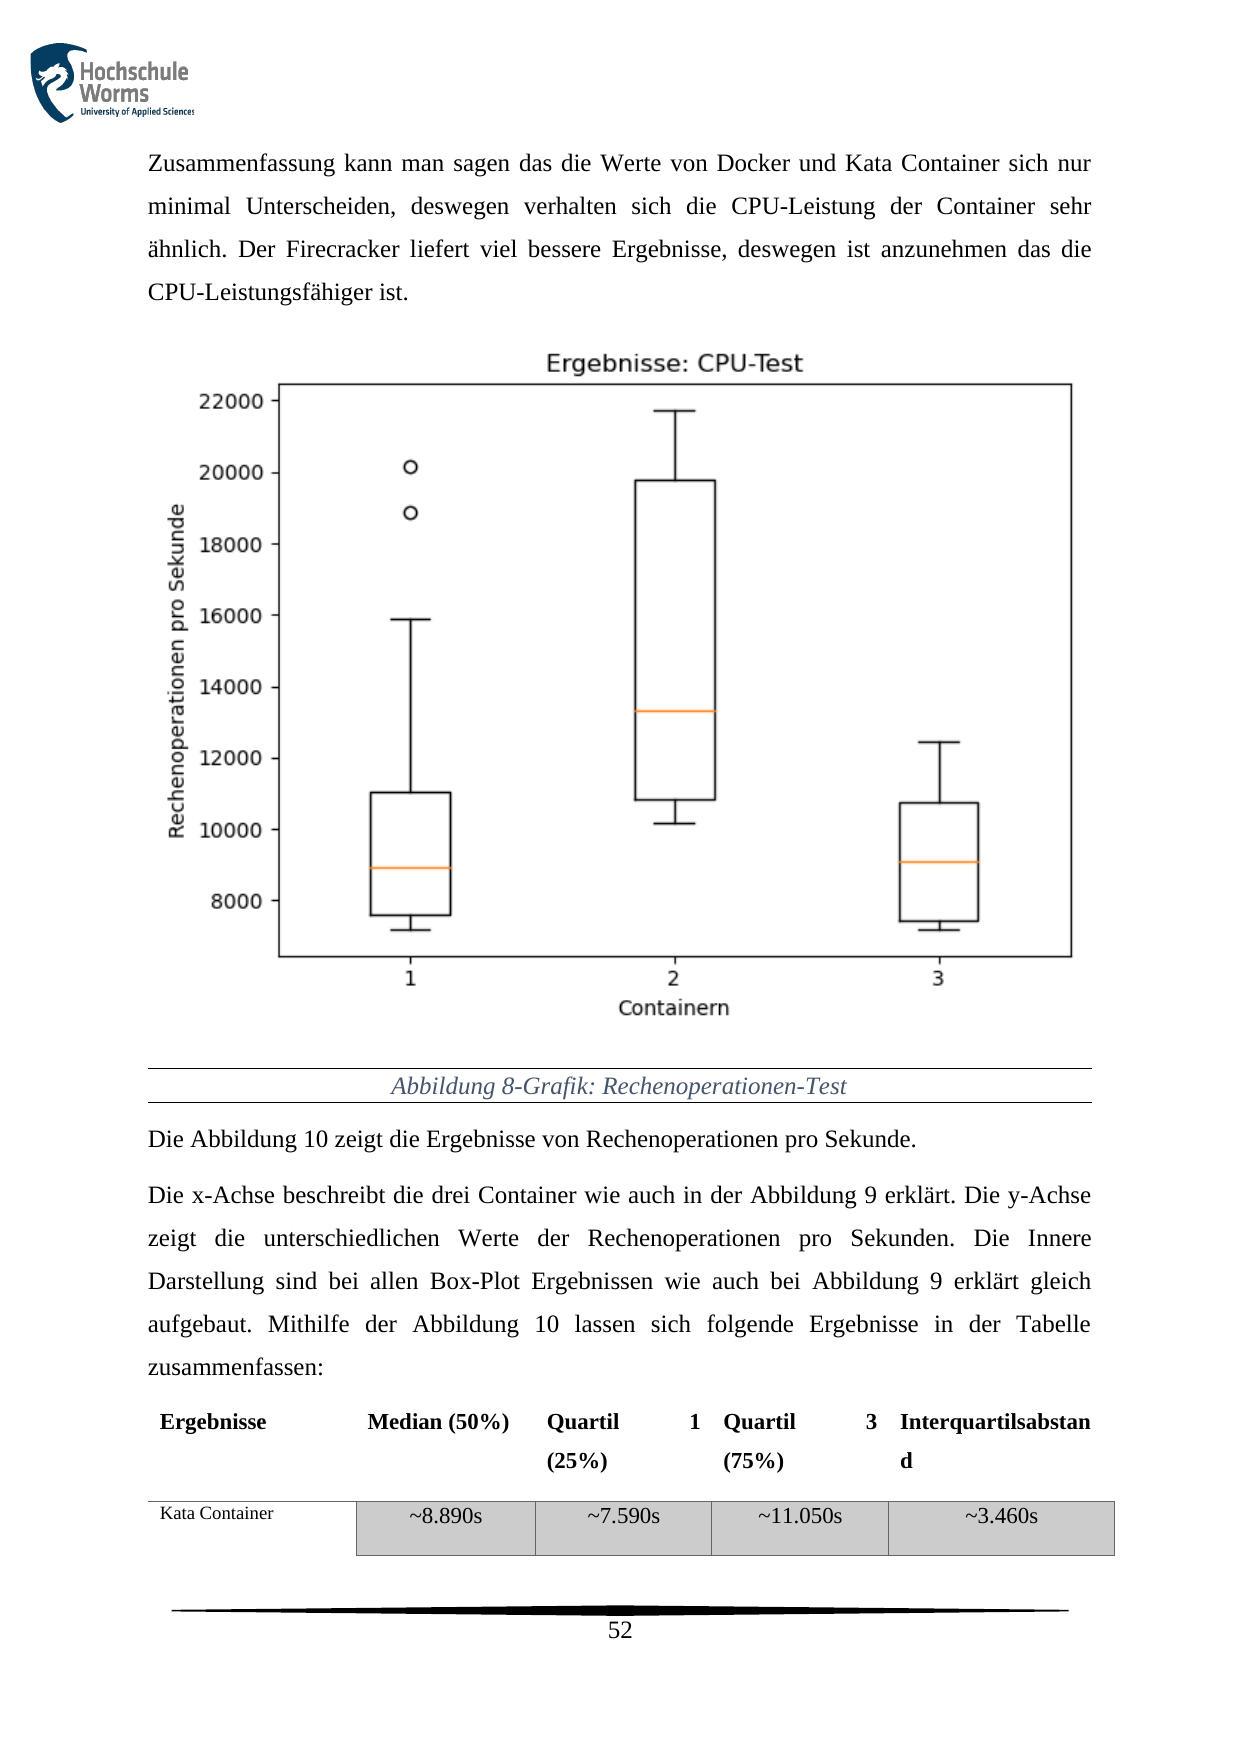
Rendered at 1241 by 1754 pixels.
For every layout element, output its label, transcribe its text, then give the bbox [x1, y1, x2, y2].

table_cell Kata Container [148, 1502, 356, 1555]
table_cell ~8.890s [357, 1502, 535, 1555]
table_header Quartil 3 (75%) [712, 1408, 888, 1501]
text Abbildung 8-Grafik: Rechenoperationen-Test [148, 1069, 1092, 1102]
text Die Abbildung 10 zeigt die Ergebnisse von Rechenoperationen pro Sekunde. [148, 1124, 1092, 1153]
table_cell ~11.050s [712, 1502, 888, 1555]
table_header Median (50%) [356, 1408, 535, 1501]
text Die x-Achse beschreibt die drei Container wie auch in der Abbildung 9 erklärt. Die y-Achse zeigt die unterschiedlichen Werte der Rechenoperationen pro Sekunden. Die Innere Darstellung sind bei allen Box-Plot Ergebnissen wie auch bei Abbildung 9 erklärt gleich aufgebaut. Mithilfe der Abbildung 10 lassen sich folgende Ergebnisse in der Tabelle zusammenfassen: [148, 1180, 1092, 1381]
table_cell ~3.460s [889, 1502, 1114, 1555]
table_header Quartil 1 (25%) [535, 1408, 712, 1501]
table_cell ~7.590s [536, 1502, 711, 1555]
table_header Interquartilsabstand [889, 1408, 1115, 1501]
text Zusammenfassung kann man sagen das die Werte von Docker und Kata Container sich nur minimal Unterscheiden, deswegen verhalten sich die CPU-Leistung der Container sehr ähnlich. Der Firecracker liefert viel bessere Ergebnisse, deswegen ist anzunehmen das die CPU-Leistungsfähiger ist. [148, 148, 1092, 306]
table_header Ergebnisse [148, 1408, 356, 1501]
